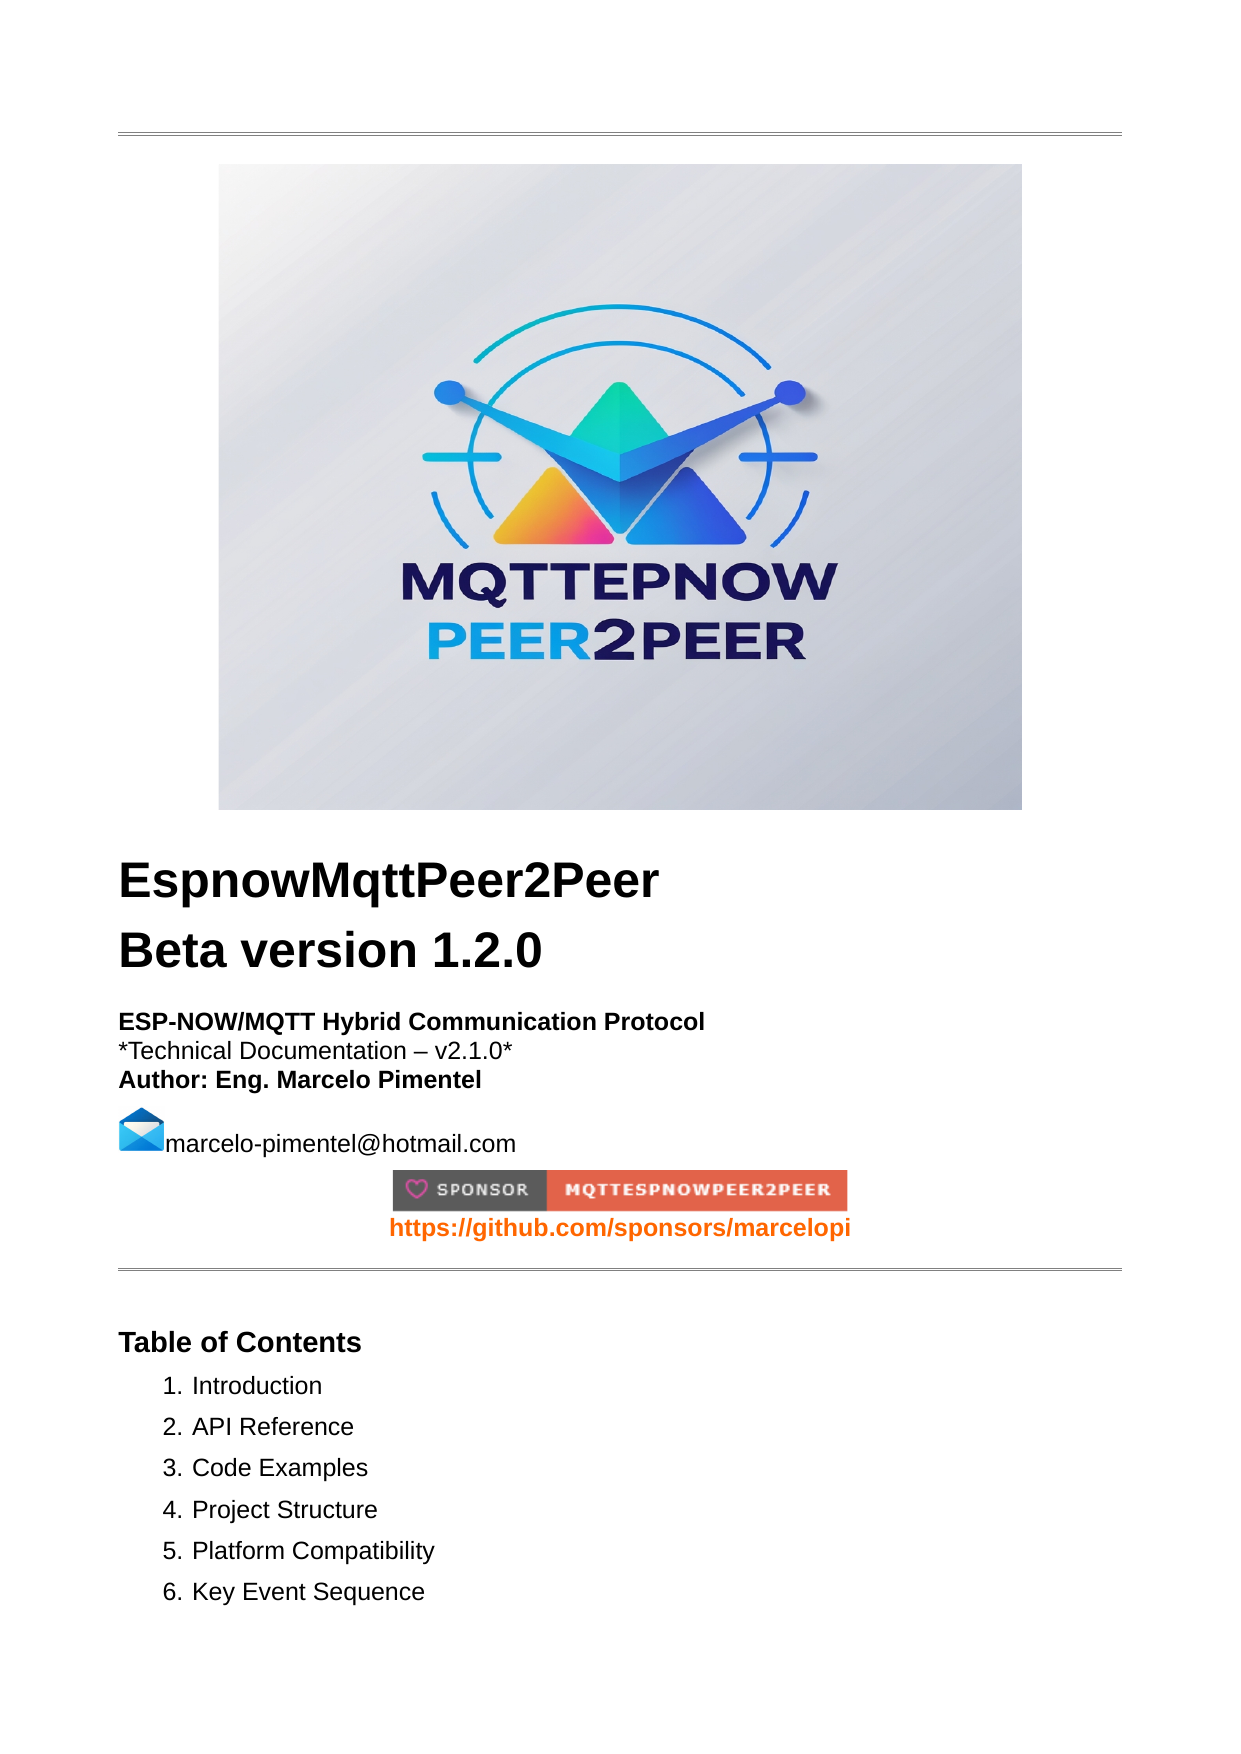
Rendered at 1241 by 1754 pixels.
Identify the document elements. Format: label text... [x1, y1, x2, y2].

text EspnowMqttPeer2Peer [118, 851, 1122, 908]
picture [118, 1106, 165, 1153]
list Introduction [162, 1371, 1122, 1400]
picture [392, 1170, 848, 1213]
list Project Structure [162, 1495, 1122, 1523]
text https://github.com/sponsors/marcelopi [118, 1170, 1122, 1241]
list API Reference [162, 1412, 1122, 1441]
subtitle Table of Contents [118, 1325, 1122, 1358]
text marcelo-pimentel@hotmail.com [118, 1106, 1122, 1158]
list Key Event Sequence [162, 1577, 1122, 1606]
list Platform Compatibility [162, 1536, 1122, 1565]
text Beta version 1.2.0 ESP-NOW/MQTT Hybrid Communication Protocol *Technical Documentation – v2.1.0* Author: Eng. Marcelo Pimentel [118, 921, 1122, 1093]
picture [218, 164, 1022, 810]
list Code Examples [162, 1453, 1122, 1482]
